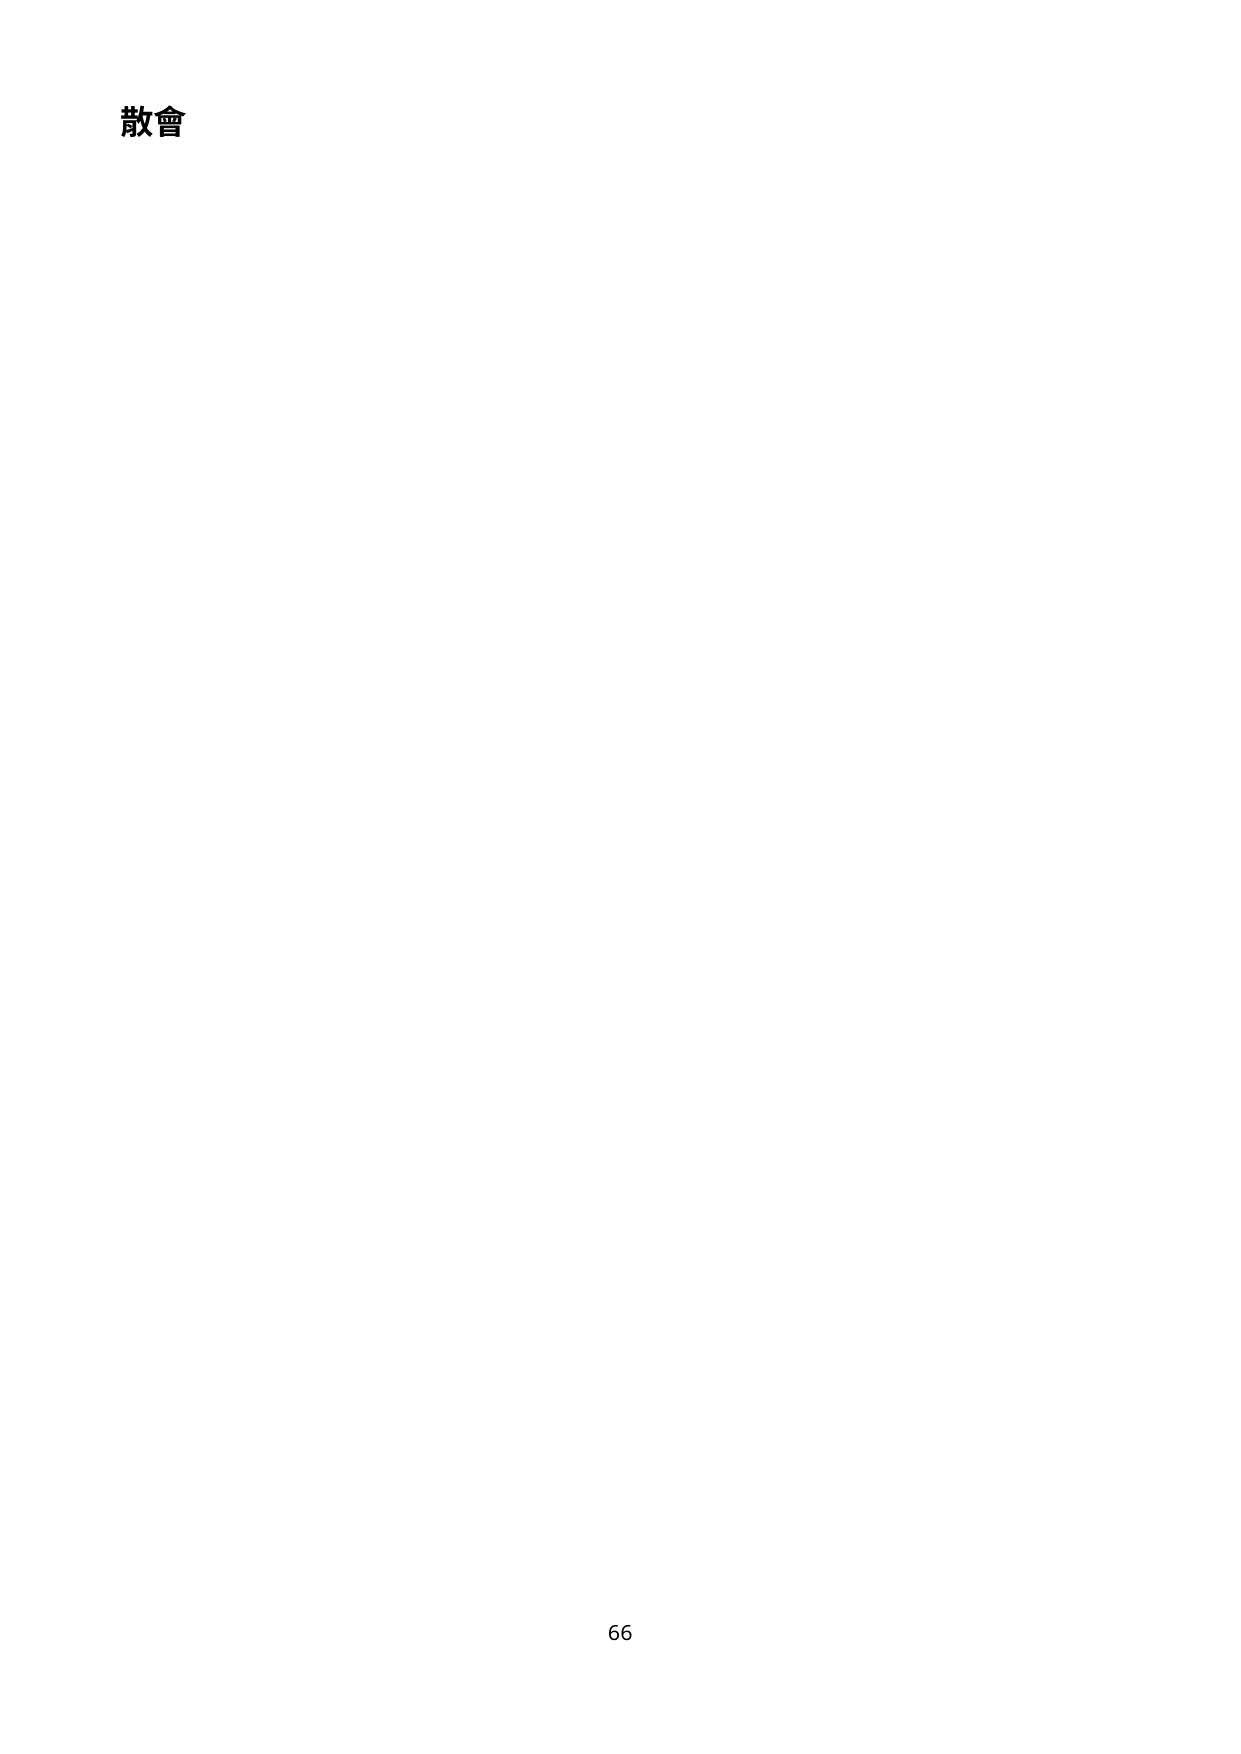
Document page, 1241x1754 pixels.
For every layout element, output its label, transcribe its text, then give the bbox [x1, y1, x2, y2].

text 散會 [120, 94, 1120, 144]
